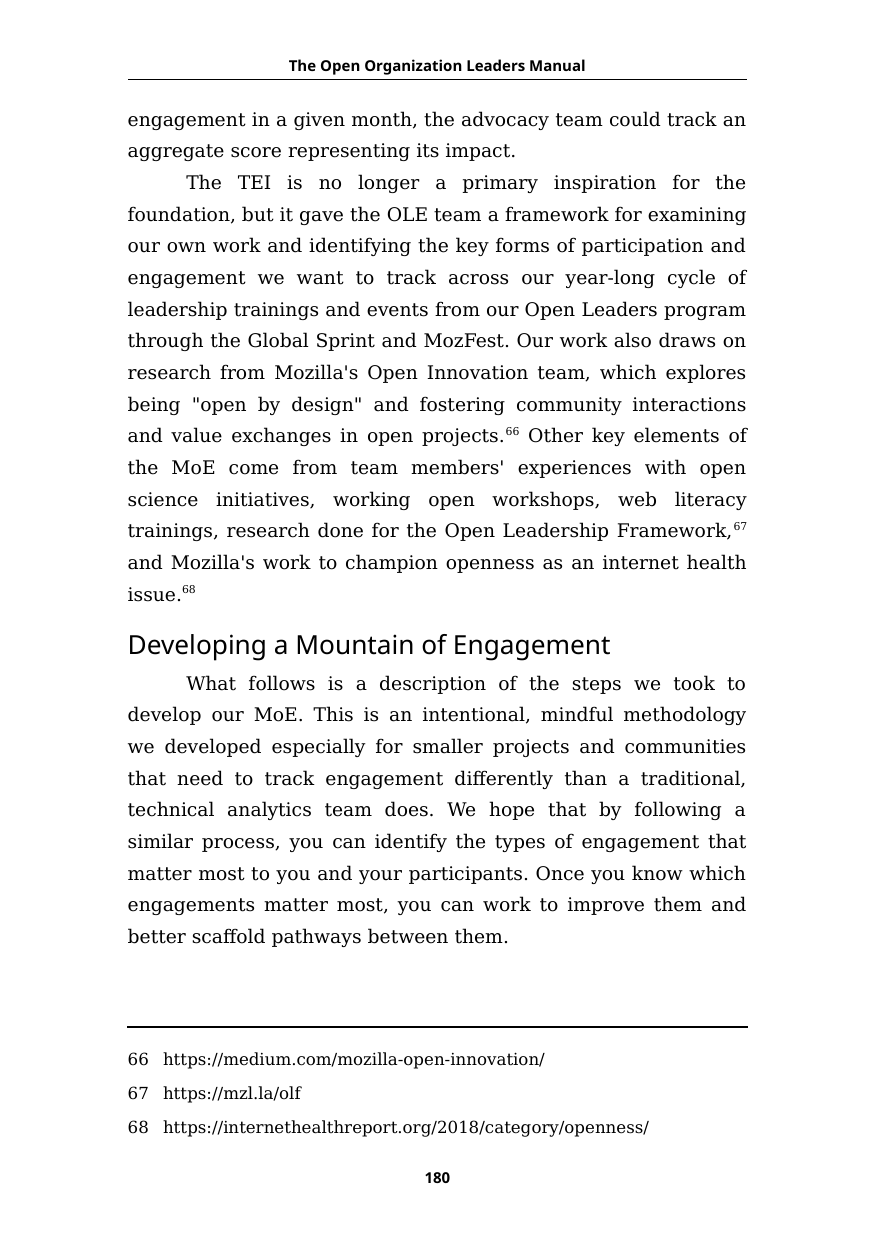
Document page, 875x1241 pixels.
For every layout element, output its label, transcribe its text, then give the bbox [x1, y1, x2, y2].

subtitle Developing a Mountain of Engagement [127, 630, 747, 660]
text What follows is a description of the steps we took to develop our MoE. This is an intentional, mindful methodology we developed especially for smaller projects and communities that need to track engagement differently than a traditional, technical analytics team does. We hope that by following a similar process, you can identify the types of engagement that matter most to you and your participants. Once you know which engagements matter most, you can work to improve them and better scaffold pathways between them. [127, 673, 747, 948]
text The TEI is no longer a primary inspiration for the foundation, but it gave the OLE team a framework for examining our own work and identifying the key forms of participation and engagement we want to track across our year-long cycle of leadership trainings and events from our Open Leaders program through the Global Sprint and MozFest. Our work also draws on research from Mozilla's Open Innovation team, which explores being "open by design" and fostering community interactions and value exchanges in open projects. Other key elements of the MoE come from team members' experiences with open science initiatives, working open workshops, web literacy trainings, research done for the Open Leadership Framework, and Mozilla's work to champion openness as an internet health issue. [127, 172, 747, 606]
text https://medium.com/mozilla-open-innovation/ [127, 1049, 747, 1069]
text https://mzl.la/olf [127, 1084, 747, 1103]
text https://internethealthreport.org/2018/category/openness/ [127, 1118, 747, 1138]
text engagement in a given month, the advocacy team could track an aggregate score representing its impact. [127, 109, 747, 162]
